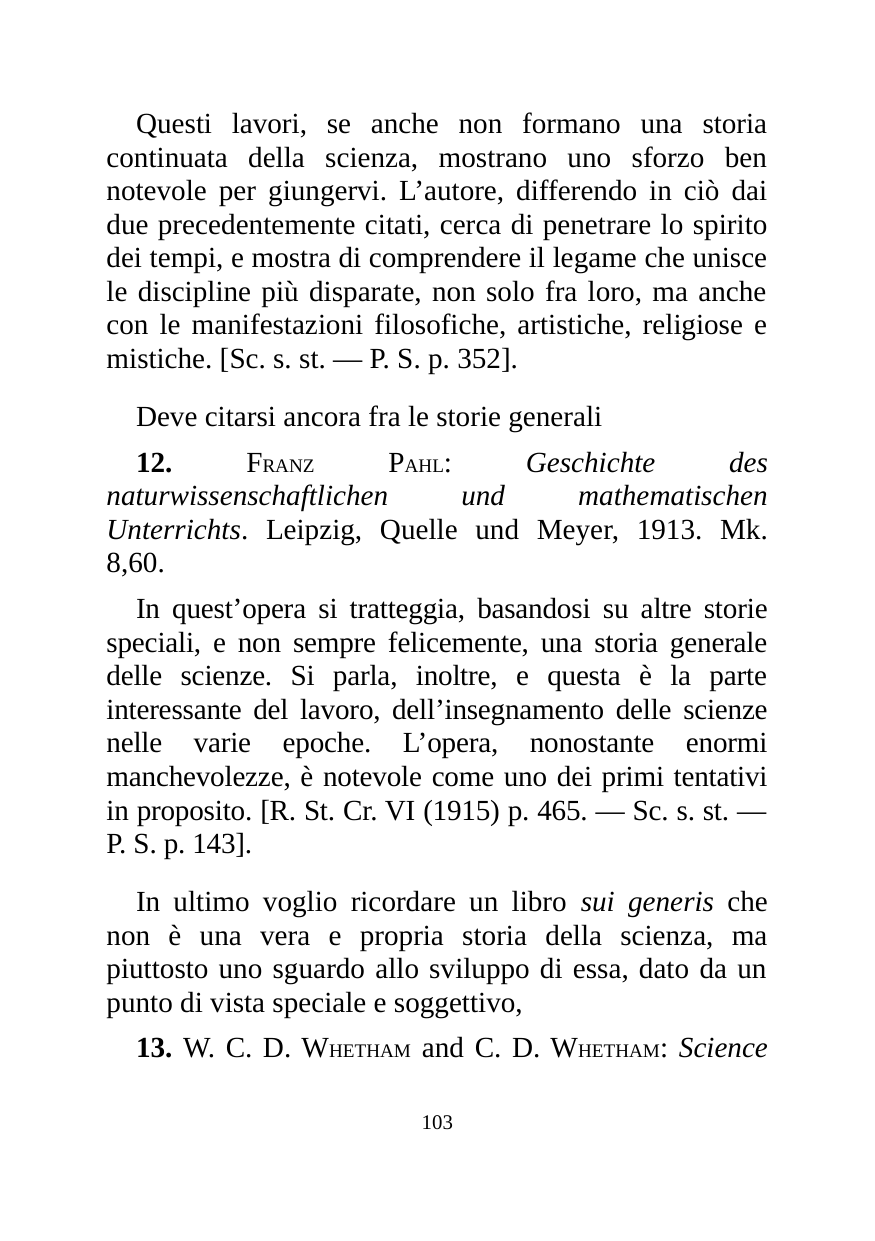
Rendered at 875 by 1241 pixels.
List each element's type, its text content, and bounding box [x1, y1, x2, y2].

text In quest’opera si tratteggia, basandosi su altre storie speciali, e non sempre felicemente, una storia generale delle scienze. Si parla, inoltre, e questa è la parte interessante del lavoro, dell’insegnamento delle scienze nelle varie epoche. L’opera, nonostante enormi manchevolezze, è notevole come uno dei primi tentativi in proposito. [R. St. Cr. VI (1915) p. 465. — Sc. s. st. — P. S. p. 143]. [106, 591, 768, 860]
text 12. Franz Pahl: Geschichte des naturwissenschaftlichen und mathematischen Unterrichts. Leipzig, Quelle und Meyer, 1913. Mk. 8,60. [106, 445, 768, 579]
text In ultimo voglio ricordare un libro sui generis che non è una vera e propria storia della scienza, ma piuttosto uno sguardo allo sviluppo di essa, dato da un punto di vista speciale e soggettivo, [106, 884, 768, 1018]
text Questi lavori, se anche non formano una storia continuata della scienza, mostrano uno sforzo ben notevole per giungervi. L’autore, differendo in ciò dai due precedentemente citati, cerca di penetrare lo spirito dei tempi, e mostra di comprendere il legame che unisce le discipline più disparate, non solo fra loro, ma anche con le manifestazioni filosofiche, artistiche, religiose e mistiche. [Sc. s. st. — P. S. p. 352]. [106, 106, 768, 374]
text 13. W. C. D. Whetham and C. D. Whetham: Science [106, 1031, 768, 1064]
text Deve citarsi ancora fra le storie generali [106, 399, 768, 432]
